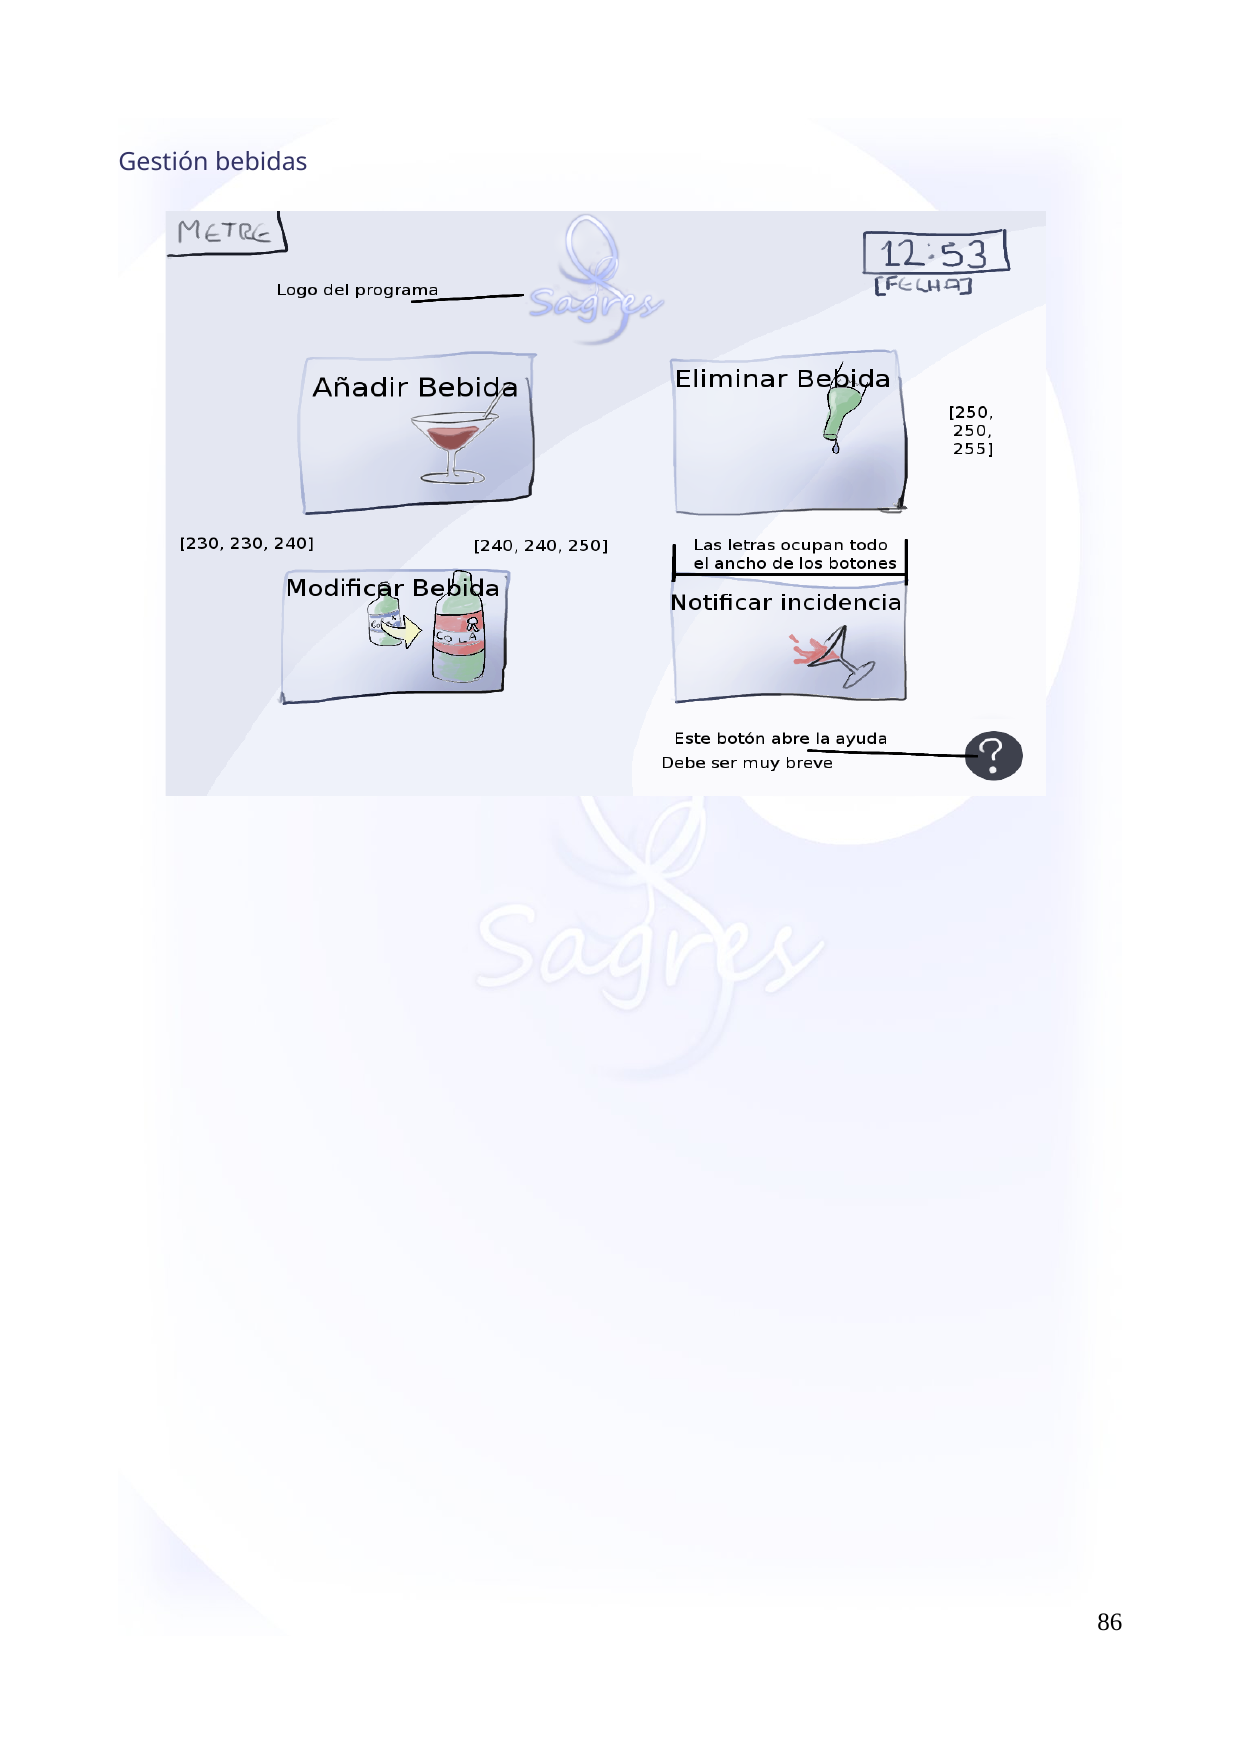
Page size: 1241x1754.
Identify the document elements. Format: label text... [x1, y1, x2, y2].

subtitle Gestión bebidas [118, 143, 1122, 177]
picture [118, 177, 1122, 1636]
picture [118, 118, 1122, 143]
